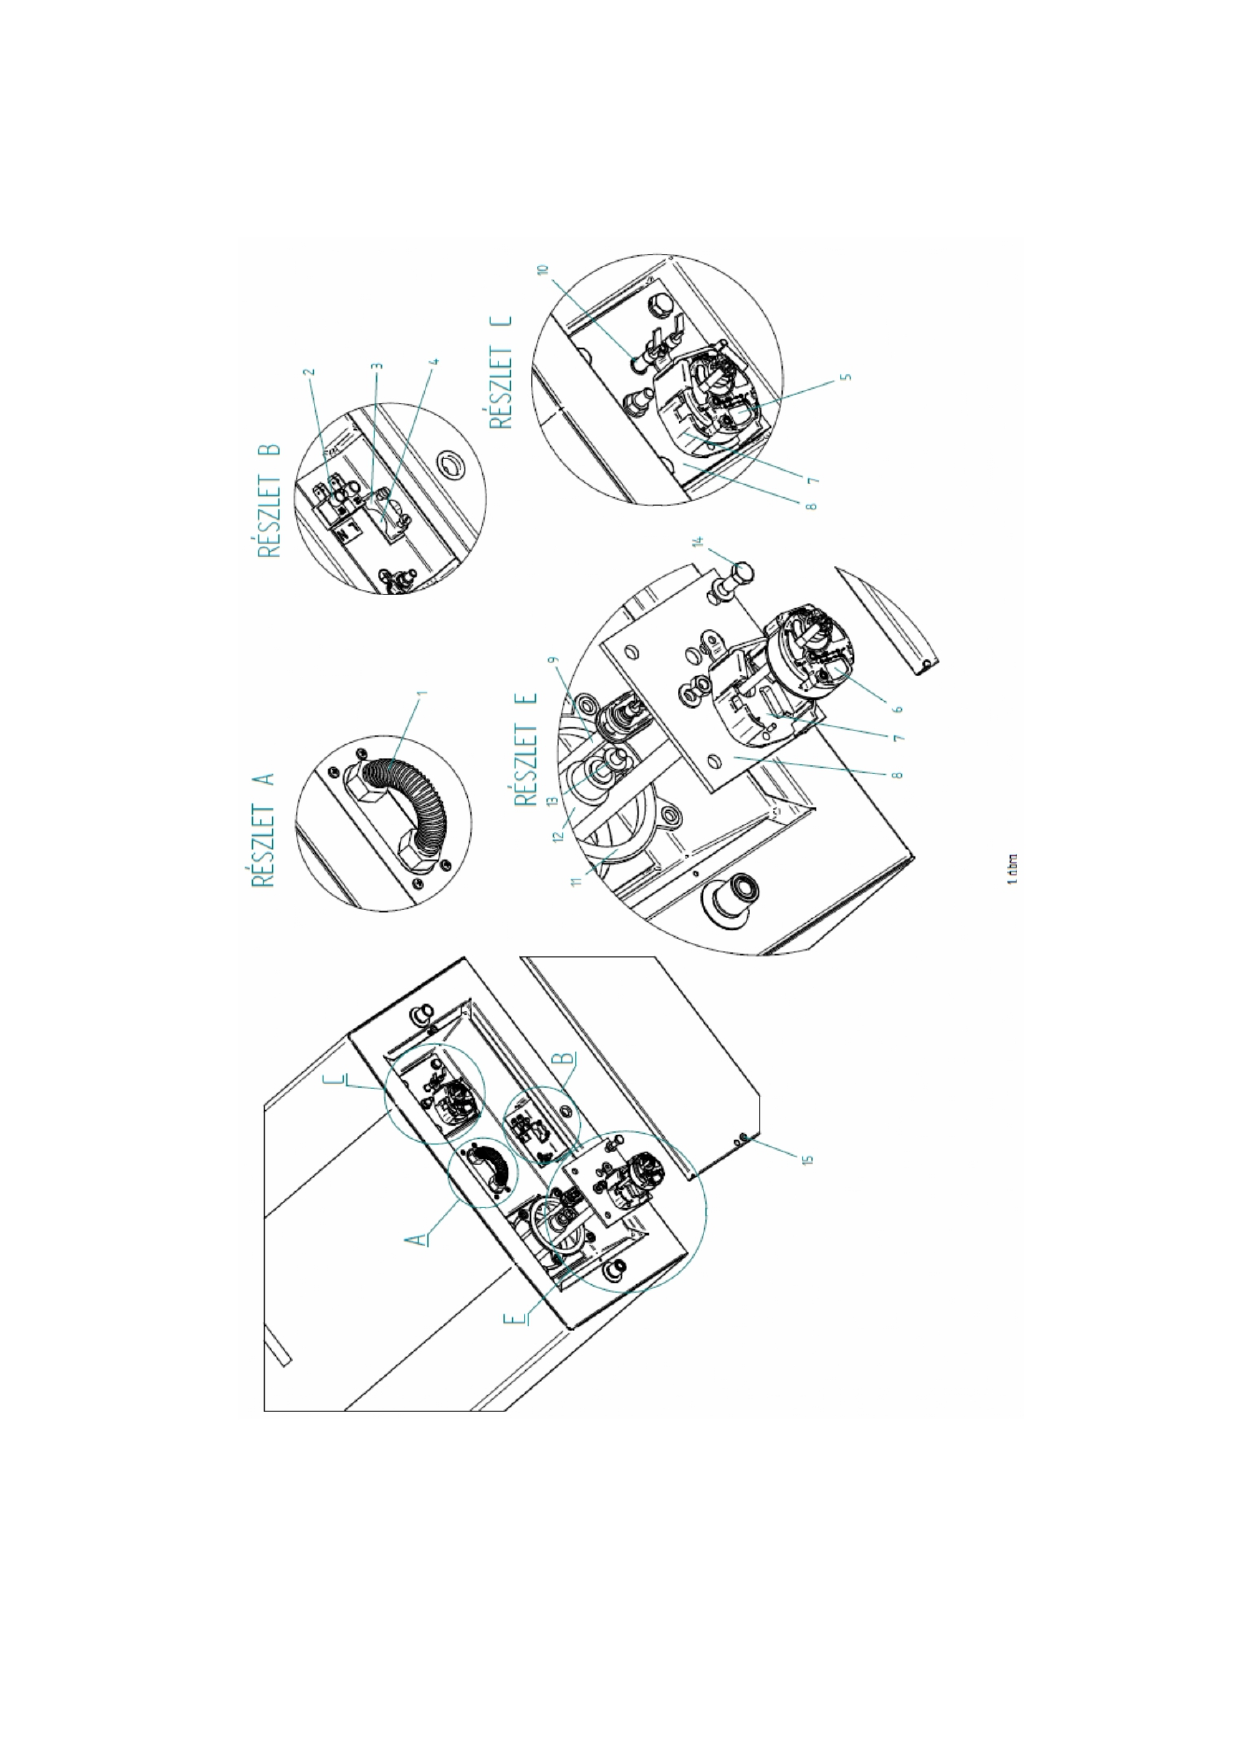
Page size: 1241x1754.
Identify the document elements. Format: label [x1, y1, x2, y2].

picture [118, 118, 1123, 1539]
